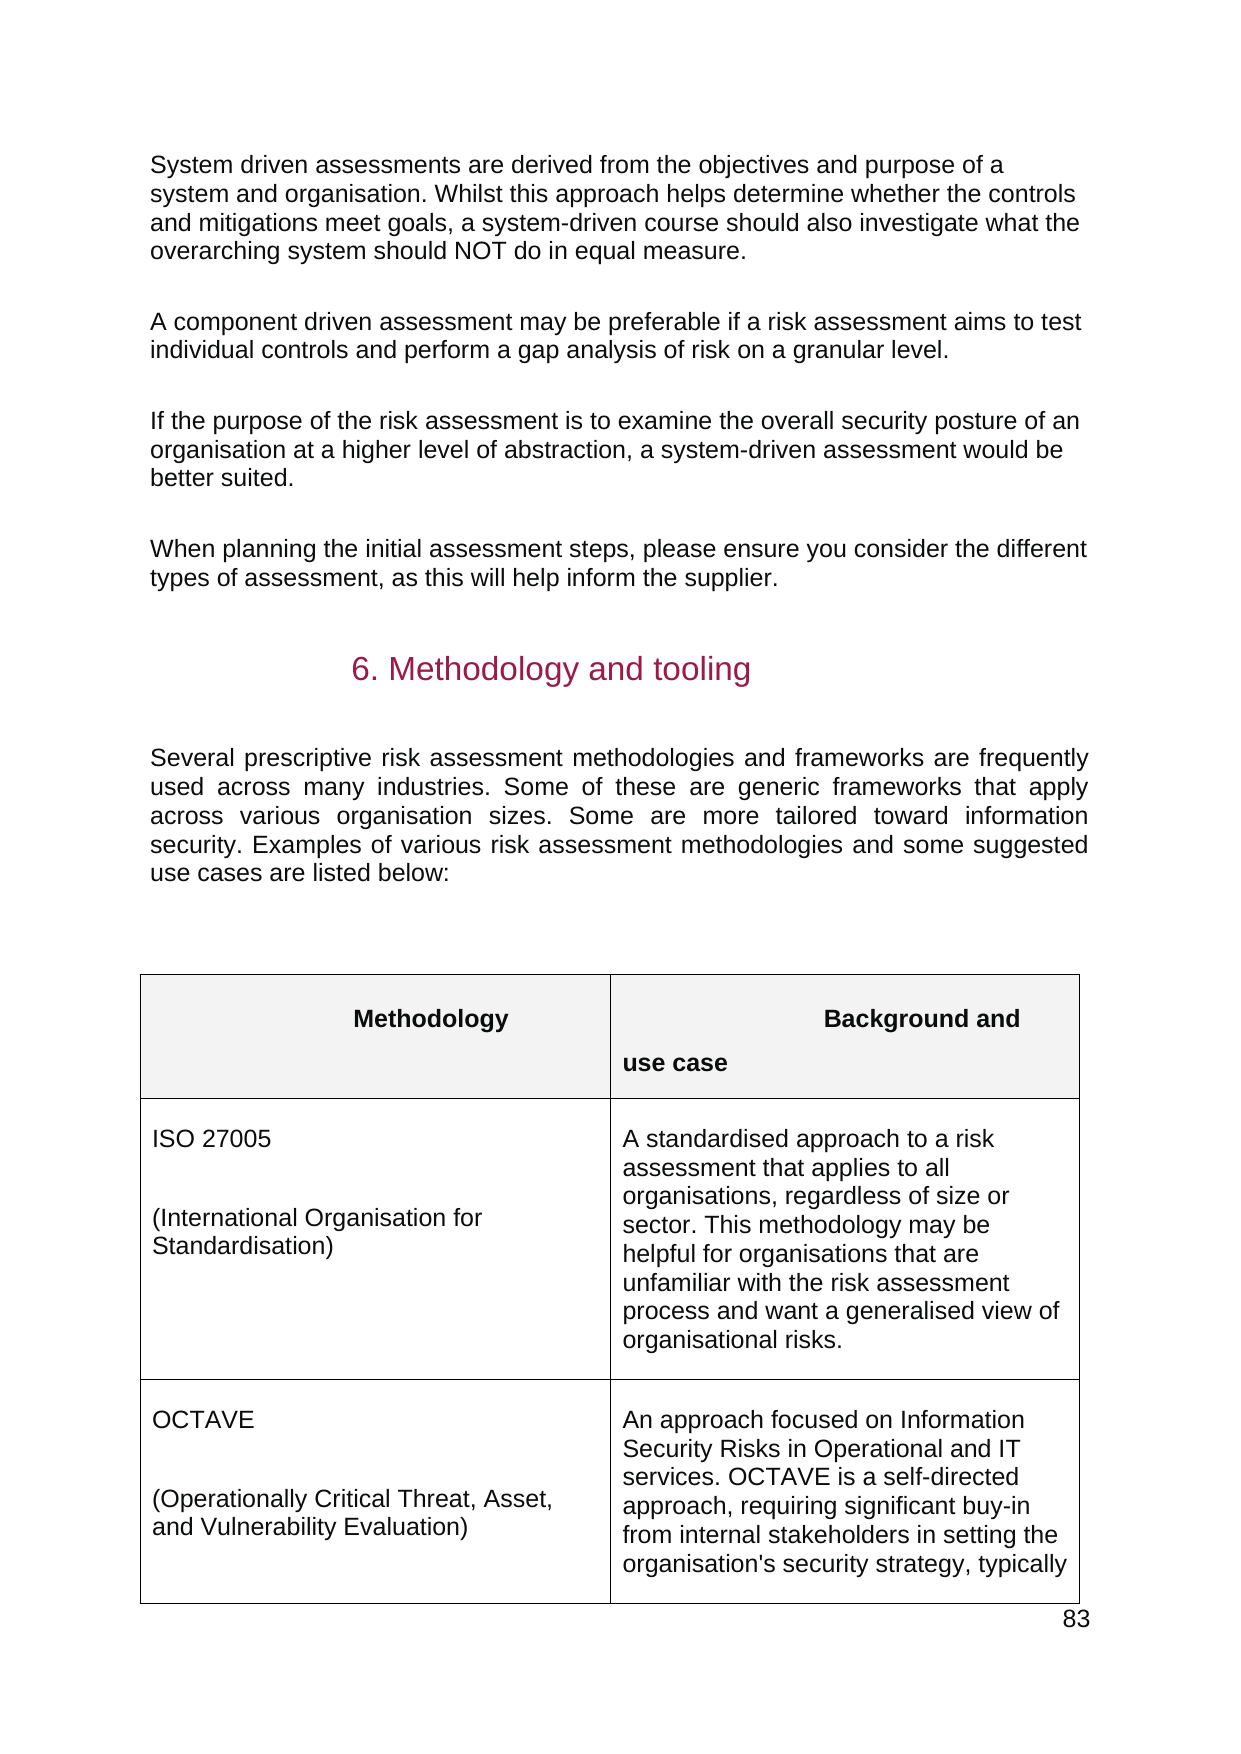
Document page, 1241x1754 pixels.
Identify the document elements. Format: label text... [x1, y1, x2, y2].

text System driven assessments are derived from the objectives and purpose of a system and organisation. Whilst this approach helps determine whether the controls and mitigations meet goals, a system-driven course should also investigate what the overarching system should NOT do in equal measure. [150, 150, 1090, 265]
text Several prescriptive risk assessment methodologies and frameworks are frequently used across many industries. Some of these are generic frameworks that apply across various organisation sizes. Some are more tailored toward information security. Examples of various risk assessment methodologies and some suggested use cases are listed below: [150, 743, 1090, 887]
table_header Methodology [141, 975, 610, 1098]
text A component driven assessment may be preferable if a risk assessment aims to test individual controls and perform a gap analysis of risk on a granular level. [150, 307, 1090, 364]
subtitle 6. Methodology and tooling [150, 645, 1090, 688]
table_cell ISO 27005 (International Organisation for Standardisation) [141, 1099, 610, 1379]
text When planning the initial assessment steps, please ensure you consider the different types of assessment, as this will help inform the supplier. [150, 534, 1090, 591]
table_cell OCTAVE (Operationally Critical Threat, Asset, and Vulnerability Evaluation) [141, 1380, 610, 1603]
table_header Background and use case [611, 975, 1079, 1098]
text If the purpose of the risk assessment is to examine the overall security posture of an organisation at a higher level of abstraction, a system-driven assessment would be better suited. [150, 406, 1090, 492]
table_cell A standardised approach to a risk assessment that applies to all organisations, regardless of size or sector. This methodology may be helpful for organisations that are unfamiliar with the risk assessment process and want a generalised view of organisational risks. [611, 1099, 1079, 1379]
table_cell An approach focused on Information Security Risks in Operational and IT services. OCTAVE is a self-directed approach, requiring significant buy-in from internal stakeholders in setting the organisation's security strategy, typically [611, 1380, 1079, 1603]
